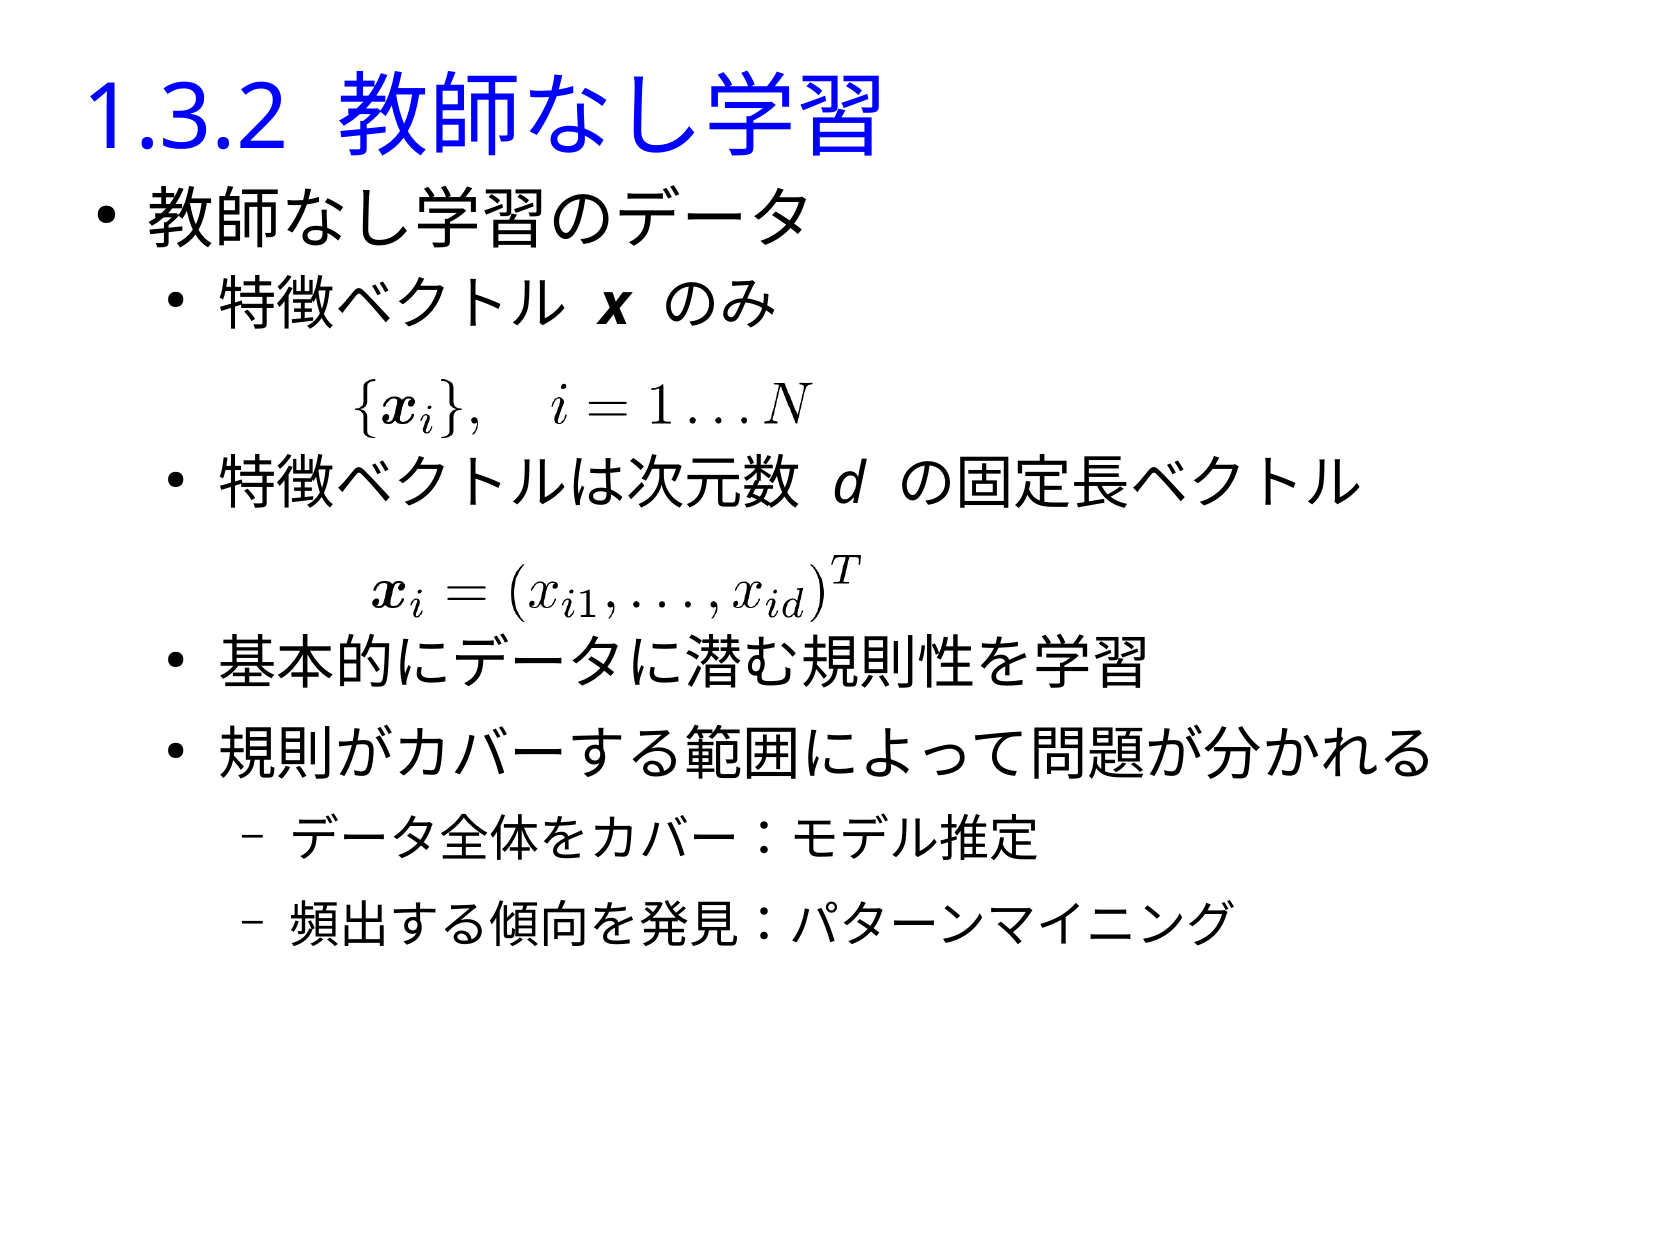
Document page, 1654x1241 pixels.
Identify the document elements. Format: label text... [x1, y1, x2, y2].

picture [372, 555, 861, 622]
picture [354, 379, 813, 438]
title 1.3.2 教師なし学習 [82, 44, 1571, 183]
list 教師なし学習のデータ 特徴ベクトル x のみ 特徴ベクトルは次元数 d の固定長ベクトル 基本的にデータに潜む規則性を学習 規則がカバーする範囲によって問題が分かれる データ全体をカバー：モデル推定 頻出する傾向を発見：パターンマイニング [76, 171, 1565, 1182]
